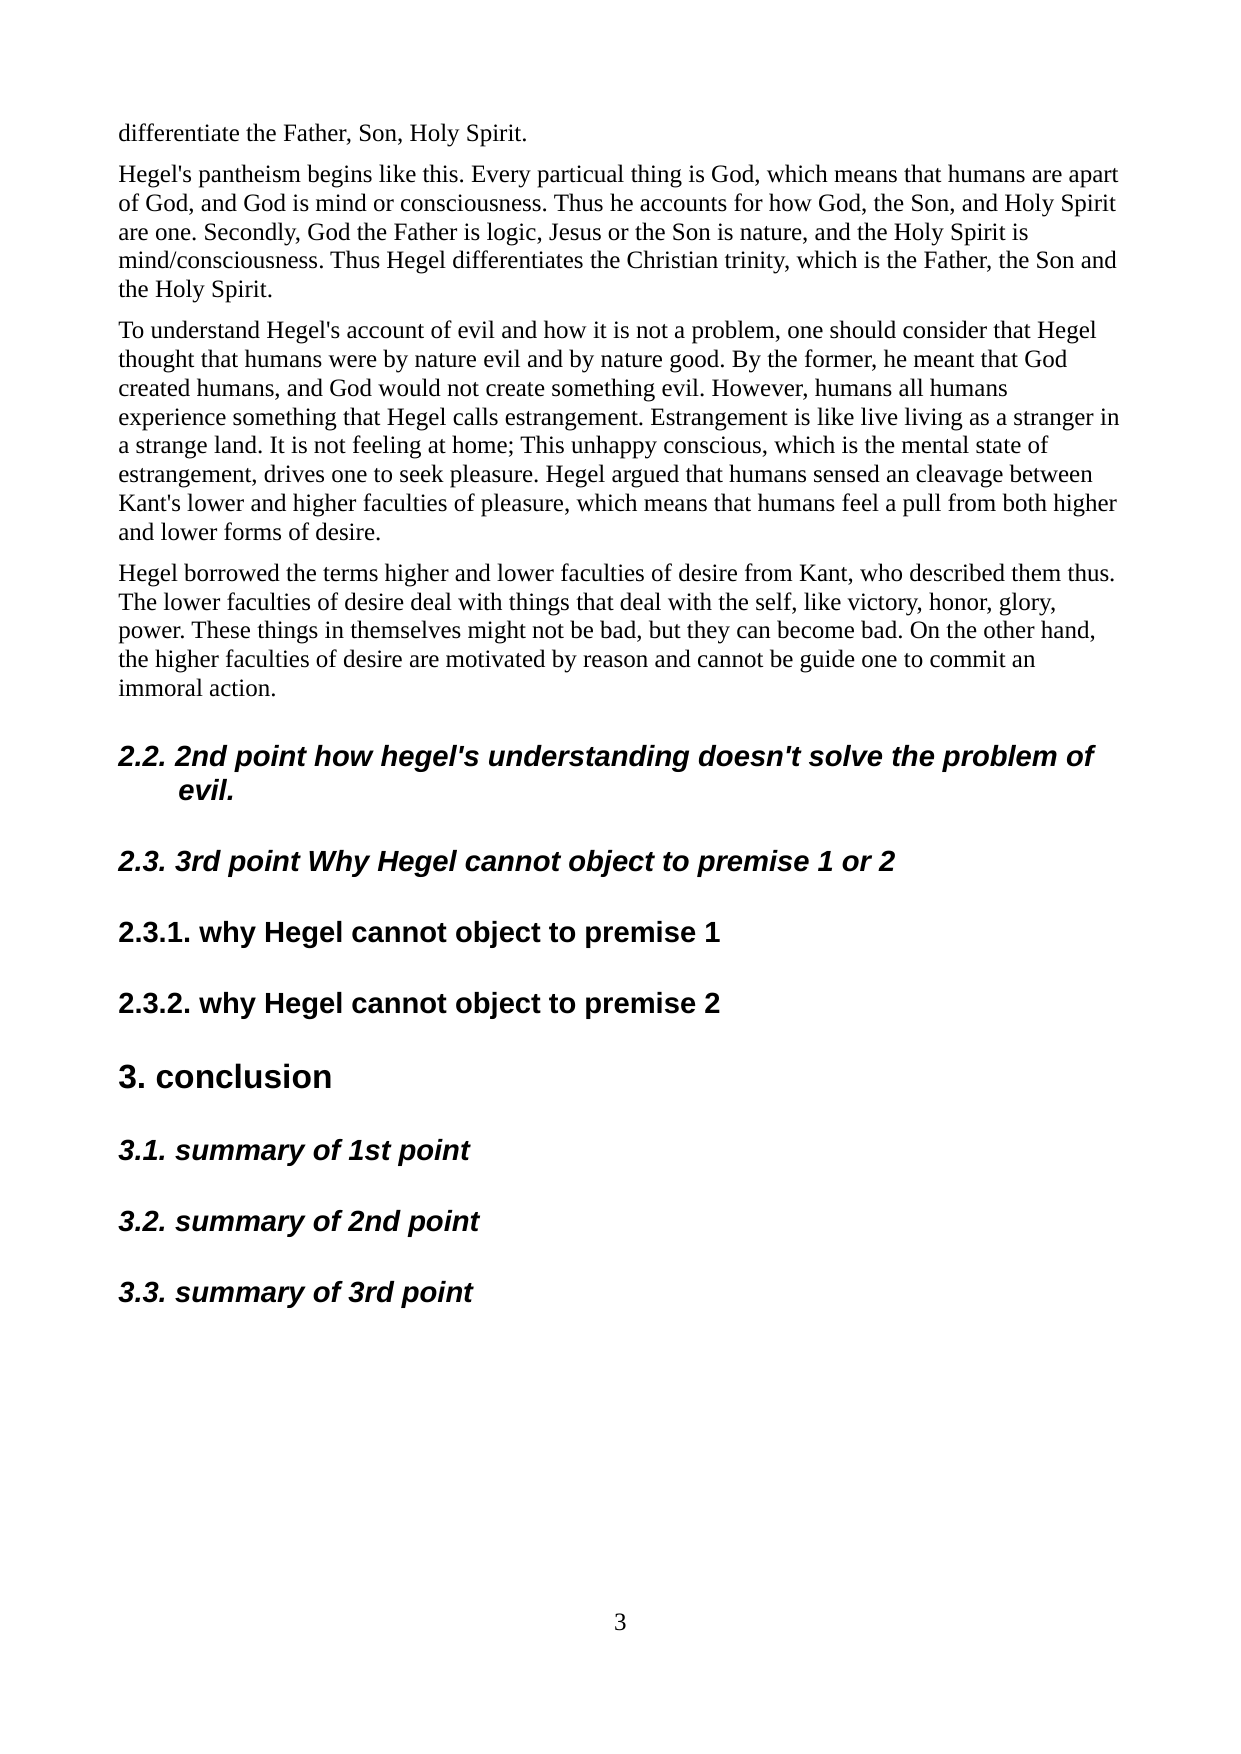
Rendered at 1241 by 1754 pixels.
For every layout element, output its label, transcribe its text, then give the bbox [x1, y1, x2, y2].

subtitle 3rd point Why Hegel cannot object to premise 1 or 2 [118, 844, 1122, 877]
subtitle 2nd point how hegel's understanding doesn't solve the problem of evil. [118, 739, 1122, 806]
subtitle summary of 3rd point [118, 1275, 1122, 1309]
subtitle summary of 2nd point [118, 1204, 1122, 1238]
text Hegel's pantheism begins like this. Every particual thing is God, which means that humans are apart of God, and God is mind or consciousness. Thus he accounts for how God, the Son, and Holy Spirit are one. Secondly, God the Father is logic, Jesus or the Son is nature, and the Holy Spirit is mind/consciousness. Thus Hegel differentiates the Christian trinity, which is the Father, the Son and the Holy Spirit. [118, 159, 1122, 303]
text To understand Hegel's account of evil and how it is not a problem, one should consider that Hegel thought that humans were by nature evil and by nature good. By the former, he meant that God created humans, and God would not create something evil. However, humans all humans experience something that Hegel calls estrangement. Estrangement is like live living as a stranger in a strange land. It is not feeling at home; This unhappy conscious, which is the mental state of estrangement, drives one to seek pleasure. Hegel argued that humans sensed an cleavage between Kant's lower and higher faculties of pleasure, which means that humans feel a pull from both higher and lower forms of desire. [118, 316, 1122, 546]
text Hegel borrowed the terms higher and lower faculties of desire from Kant, who described them thus. The lower faculties of desire deal with things that deal with the self, like victory, honor, glory, power. These things in themselves might not be bad, but they can become bad. On the other hand, the higher faculties of desire are motivated by reason and cannot be guide one to commit an immoral action. [118, 558, 1122, 702]
subtitle conclusion [118, 1057, 1122, 1096]
subtitle summary of 1st point [118, 1133, 1122, 1167]
subtitle why Hegel cannot object to premise 2 [118, 986, 1122, 1019]
text differentiate the Father, Son, Holy Spirit. [118, 118, 1122, 147]
subtitle why Hegel cannot object to premise 1 [118, 915, 1122, 948]
